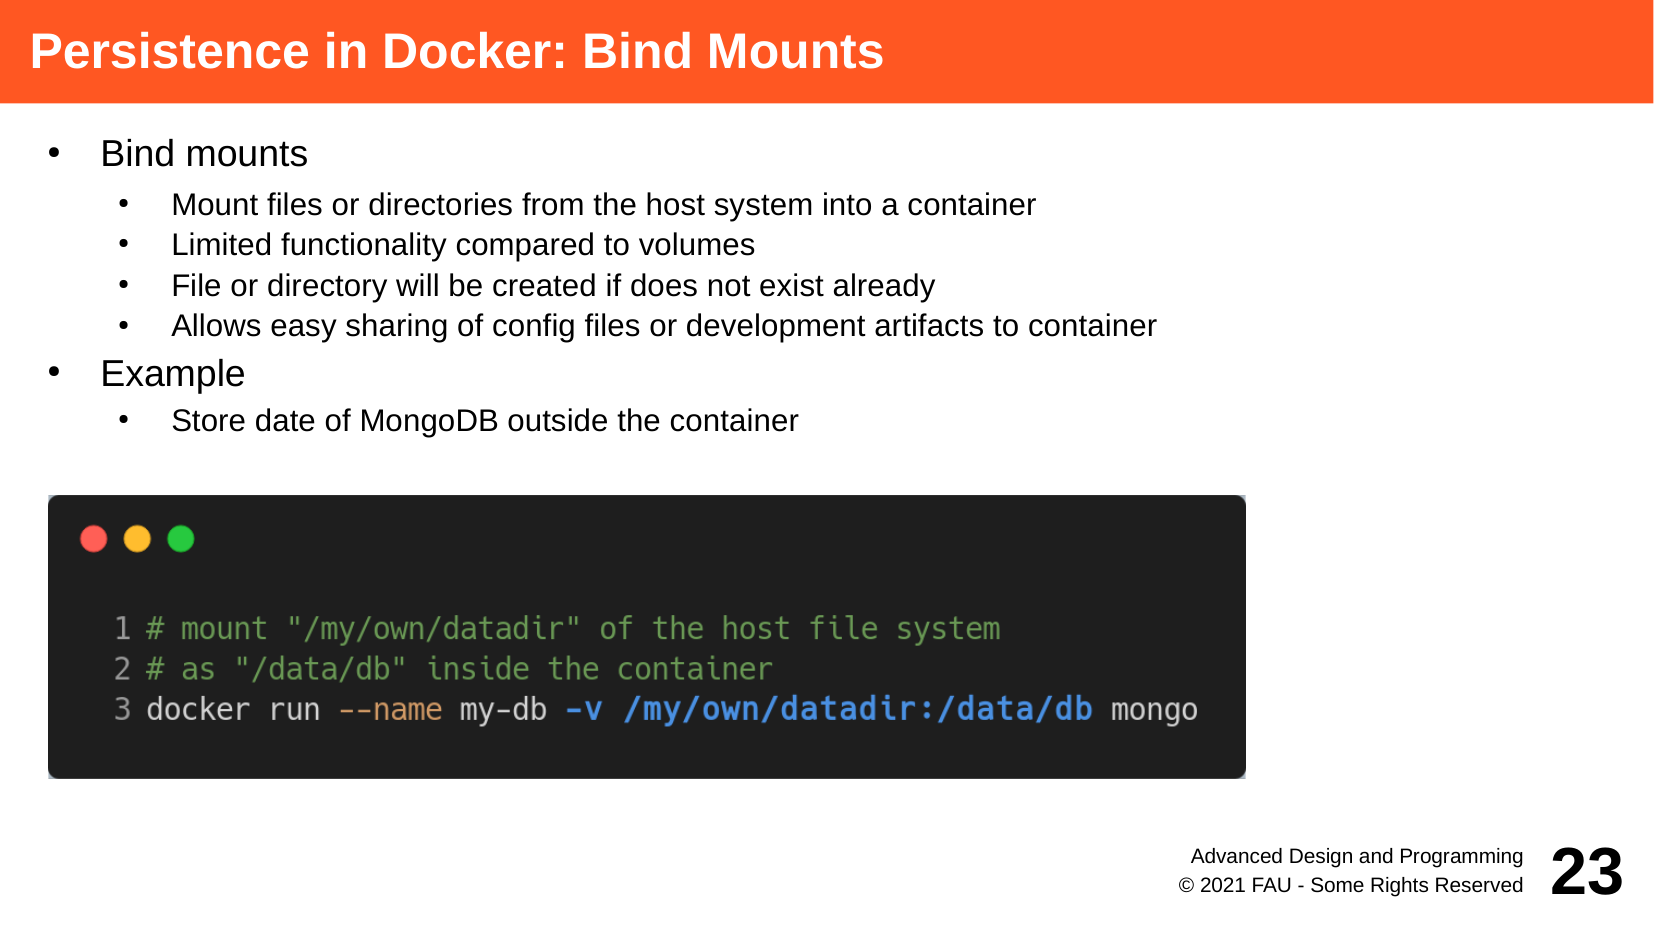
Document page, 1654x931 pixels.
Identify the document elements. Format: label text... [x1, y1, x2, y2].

title Persistence in Docker: Bind Mounts [0, 0, 1654, 104]
list Bind mounts Mount files or directories from the host system into a container Limited functionality compared to volumes File or directory will be created if does not exist already Allows easy sharing of config files or development artifacts to container Example Store date of MongoDB outside the container [29, 132, 1625, 813]
picture [48, 494, 1246, 781]
